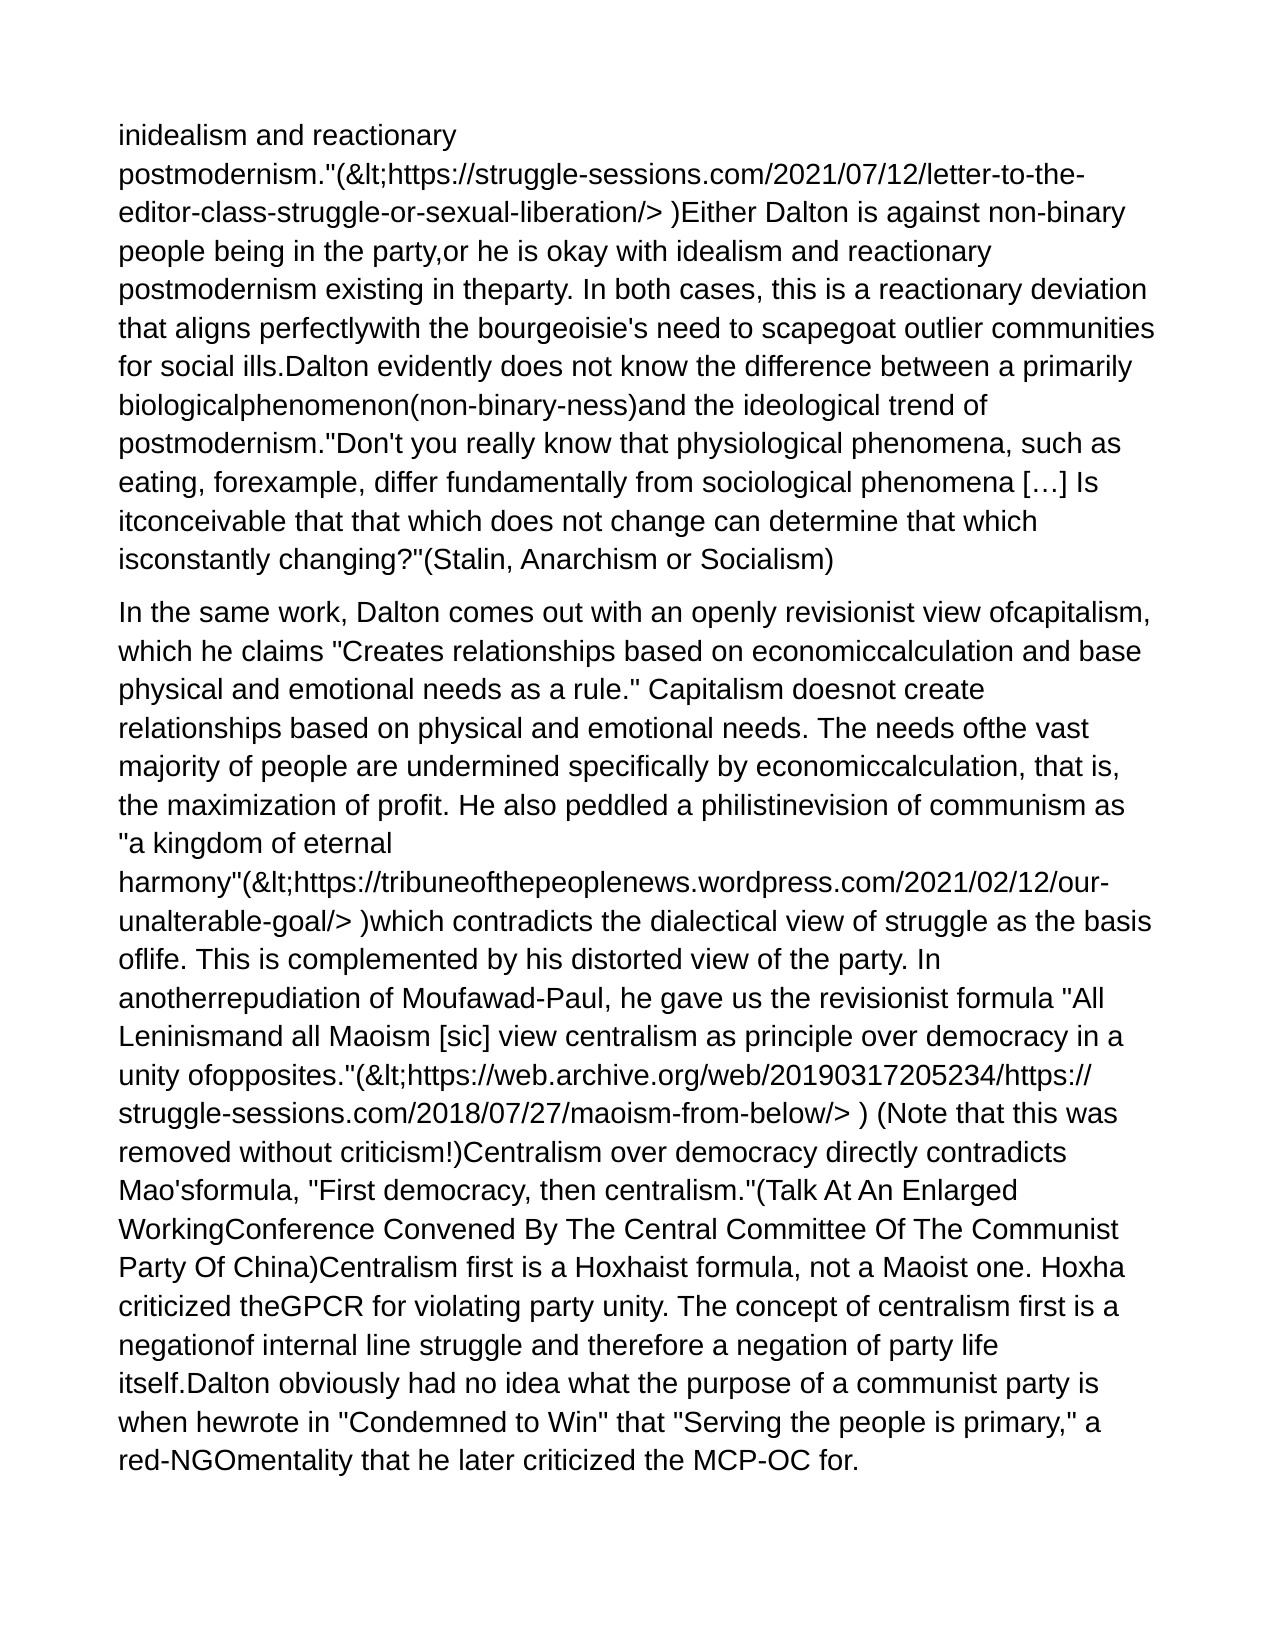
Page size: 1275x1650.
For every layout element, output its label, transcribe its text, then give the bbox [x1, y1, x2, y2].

text inidealism and reactionary postmodernism."(&lt;https://struggle-sessions.com/2021/07/12/letter-to-the-editor-class-struggle-or-sexual-liberation/> )Either Dalton is against non-binary people being in the party,or he is okay with idealism and reactionary postmodernism existing in theparty. In both cases, this is a reactionary deviation that aligns perfectlywith the bourgeoisie's need to scapegoat outlier communities for social ills.Dalton evidently does not know the difference between a primarily biologicalphenomenon(non-binary-ness)and the ideological trend of postmodernism."Don't you really know that physiological phenomena, such as eating, forexample, differ fundamentally from sociological phenomena […] Is itconceivable that that which does not change can determine that which isconstantly changing?"(Stalin, Anarchism or Socialism) [118, 118, 1157, 576]
text In the same work, Dalton comes out with an openly revisionist view ofcapitalism, which he claims "Creates relationships based on economiccalculation and base physical and emotional needs as a rule." Capitalism doesnot create relationships based on physical and emotional needs. The needs ofthe vast majority of people are undermined specifically by economiccalculation, that is, the maximization of profit. He also peddled a philistinevision of communism as "a kingdom of eternal harmony"(&lt;https://tribuneofthepeoplenews.wordpress.com/2021/02/12/our-unalterable-goal/> )which contradicts the dialectical view of struggle as the basis oflife. This is complemented by his distorted view of the party. In anotherrepudiation of Moufawad-Paul, he gave us the revisionist formula "All Leninismand all Maoism [sic] view centralism as principle over democracy in a unity ofopposites."(&lt;https://web.archive.org/web/20190317205234/https://struggle-sessions.com/2018/07/27/maoism-from-below/> ) (Note that this was removed without criticism!)Centralism over democracy directly contradicts Mao'sformula, "First democracy, then centralism."(Talk At An Enlarged WorkingConference Convened By The Central Committee Of The Communist Party Of China)Centralism first is a Hoxhaist formula, not a Maoist one. Hoxha criticized theGPCR for violating party unity. The concept of centralism first is a negationof internal line struggle and therefore a negation of party life itself.Dalton obviously had no idea what the purpose of a communist party is when hewrote in "Condemned to Win" that "Serving the people is primary," a red-NGOmentality that he later criticized the MCP-OC for. [118, 595, 1157, 1477]
